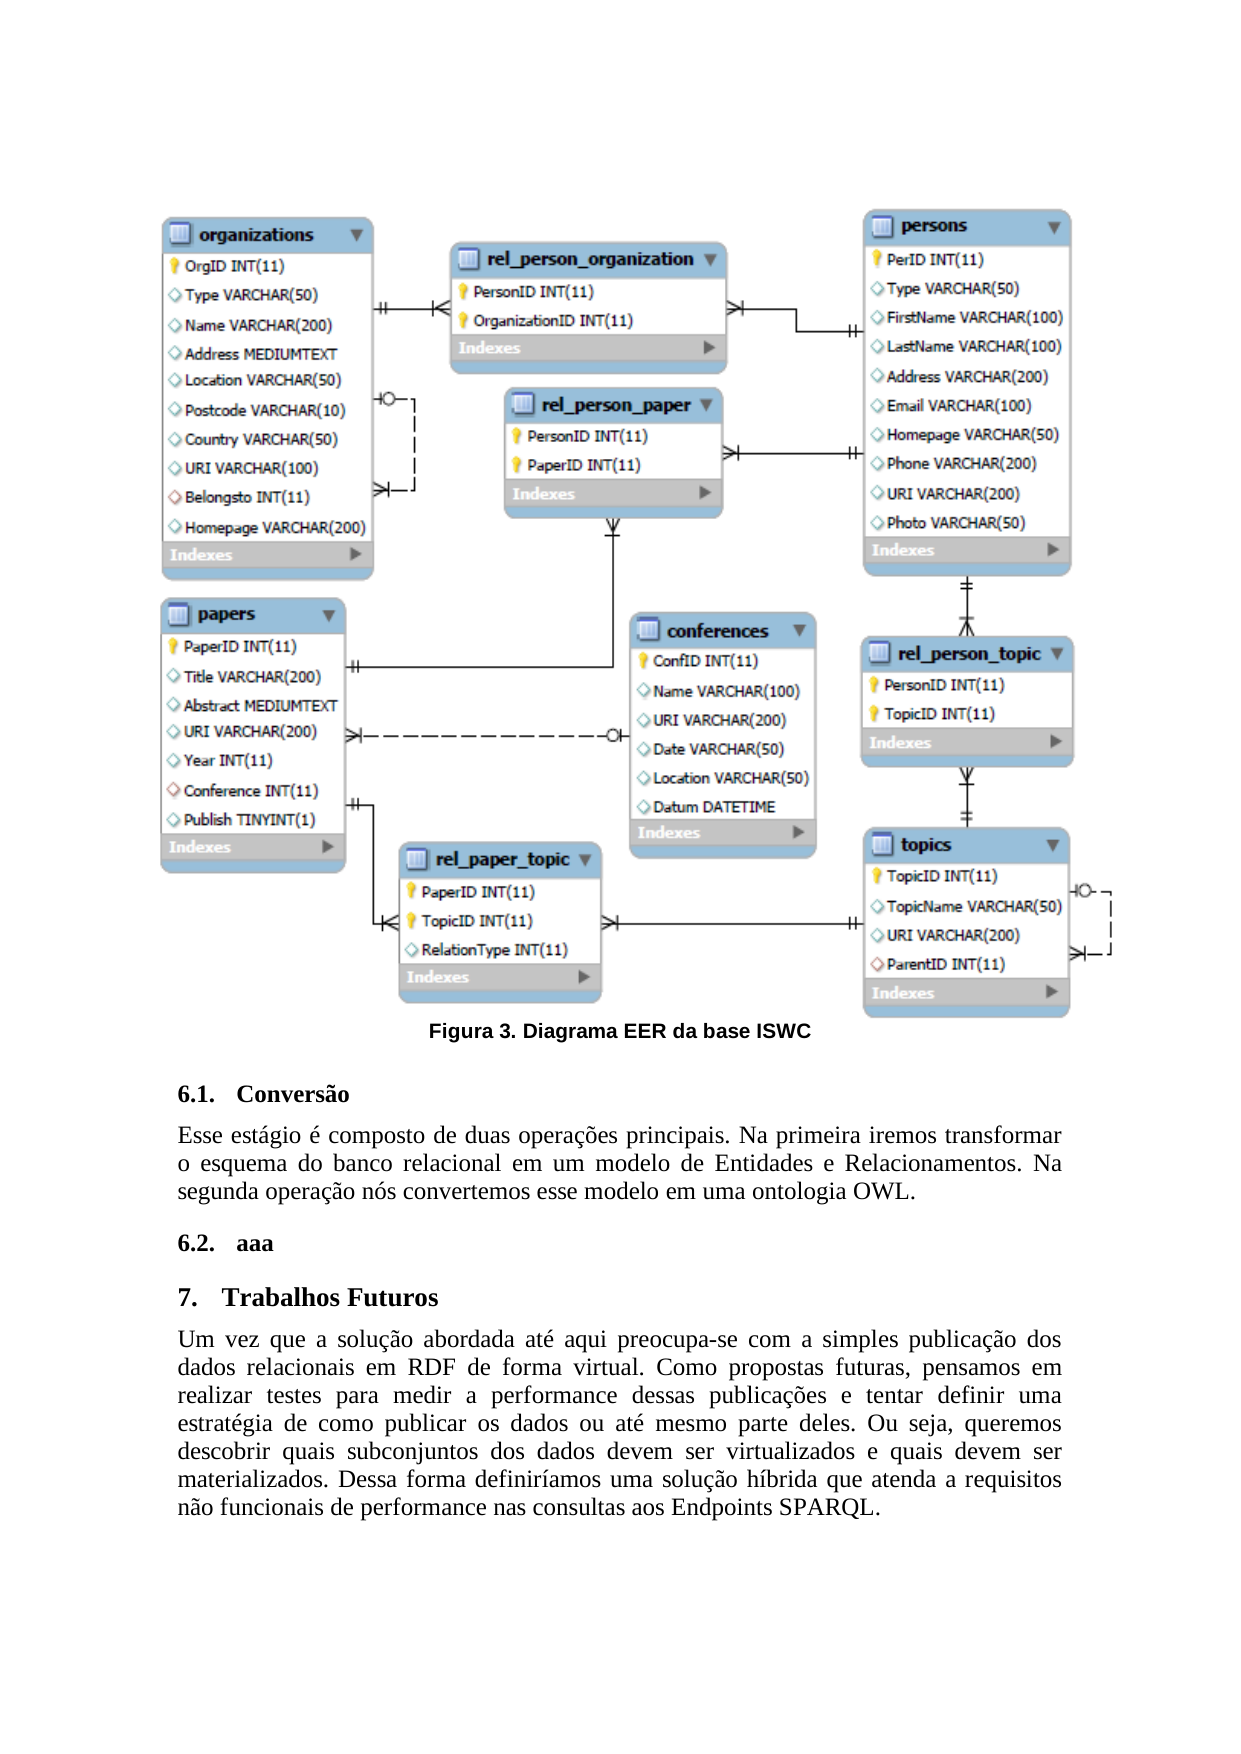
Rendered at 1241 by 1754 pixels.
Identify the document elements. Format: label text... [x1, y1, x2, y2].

text Esse estágio é composto de duas operações principais. Na primeira iremos transformar o esquema do banco relacional em um modelo de Entidades e Relacionamentos. Na segunda operação nós convertemos esse modelo em uma ontologia OWL. [177, 1121, 1063, 1204]
title aaa [177, 1229, 1063, 1257]
text Figura 3. Diagrama EER da base ISWC [224, 1020, 1016, 1043]
title Conversão [177, 1080, 1063, 1108]
text Um vez que a solução abordada até aqui preocupa-se com a simples publicação dos dados relacionais em RDF de forma virtual. Como propostas futuras, pensamos em realizar testes para medir a performance dessas publicações e tentar definir uma estratégia de como publicar os dados ou até mesmo parte deles. Ou seja, queremos descobrir quais subconjuntos dos dados devem ser virtualizados e quais devem ser materializados. Dessa forma definiríamos uma solução híbrida que atenda a requisitos não funcionais de performance nas consultas aos Endpoints SPARQL. [177, 1324, 1063, 1521]
title Trabalhos Futuros [177, 1282, 1063, 1312]
